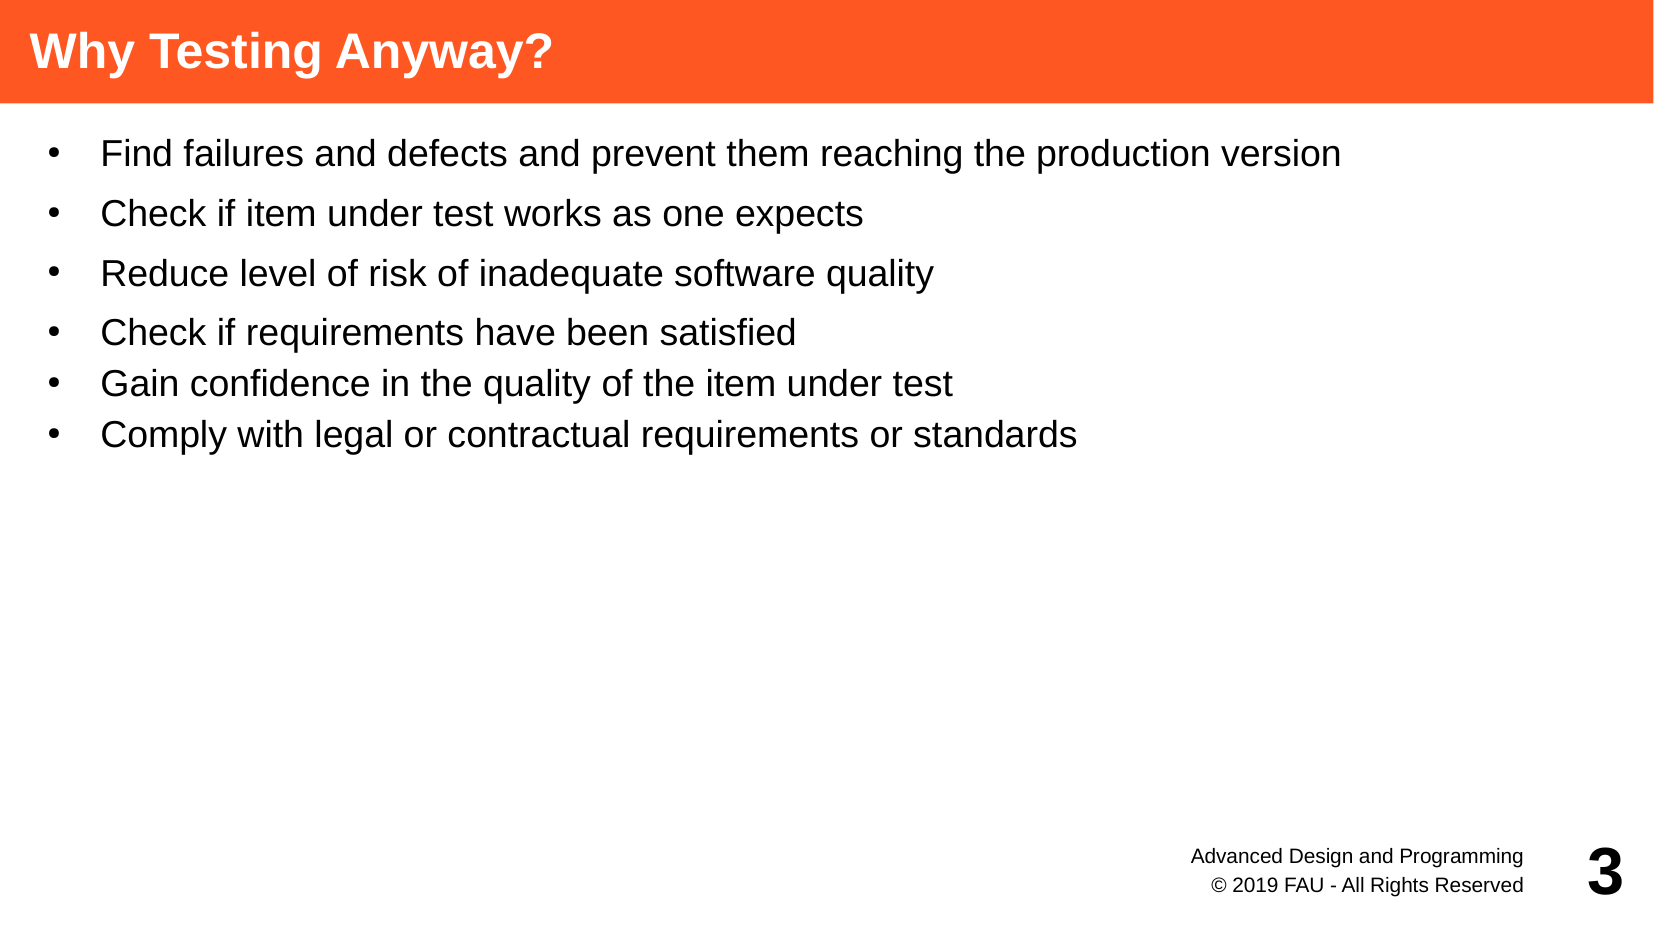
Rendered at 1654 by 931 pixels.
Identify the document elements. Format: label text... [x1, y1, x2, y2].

list Find failures and defects and prevent them reaching the production version Check if item under test works as one expects Reduce level of risk of inadequate software quality Check if requirements have been satisfied Gain confidence in the quality of the item under test Comply with legal or contractual requirements or standards [29, 132, 1625, 813]
title Why Testing Anyway? [0, 0, 1654, 104]
